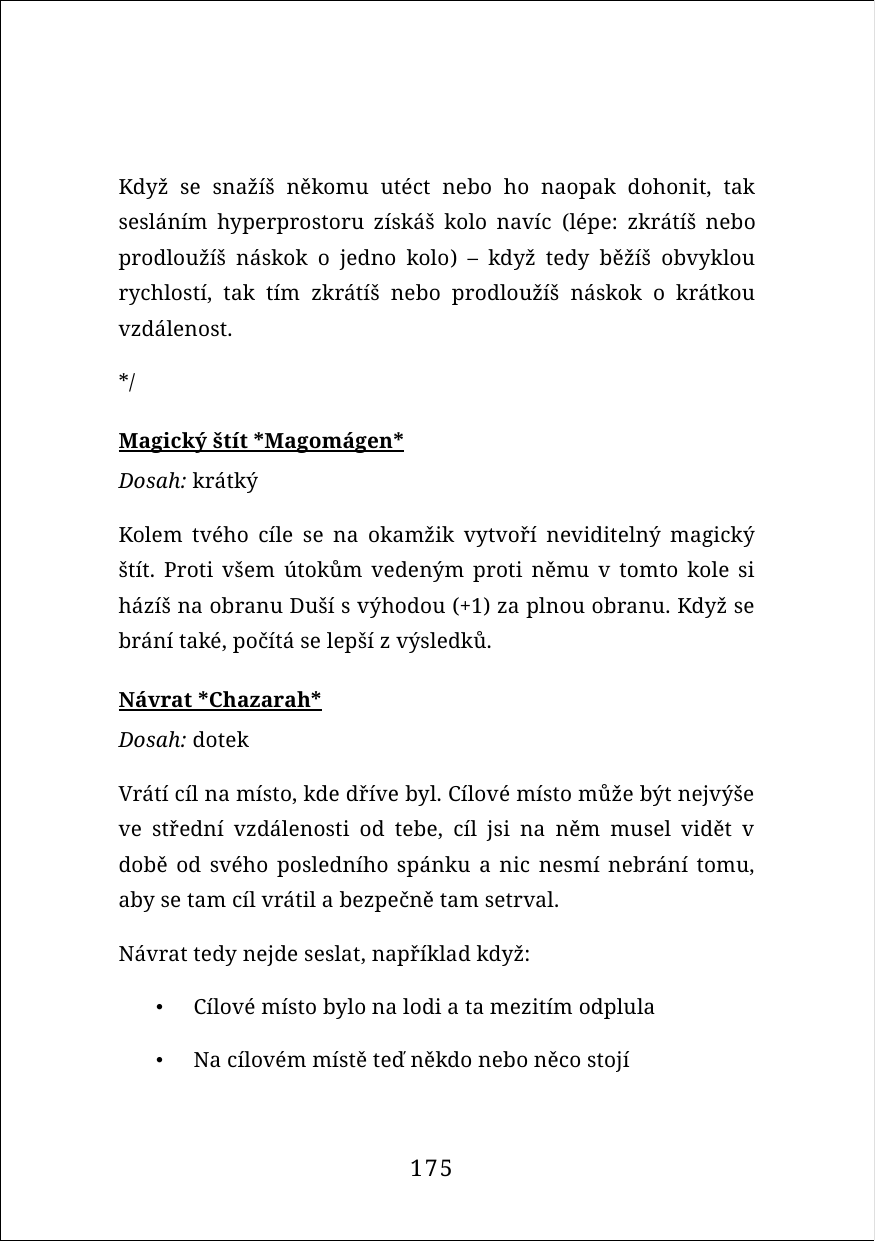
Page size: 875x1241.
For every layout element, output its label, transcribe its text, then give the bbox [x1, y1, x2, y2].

text Když se snažíš někomu utéct nebo ho naopak dohonit, tak sesláním hyperprostoru získáš kolo navíc (lépe: zkrátíš nebo prodloužíš náskok o jedno kolo) – když tedy běžíš obvyklou rychlostí, tak tím zkrátíš nebo prodloužíš náskok o krátkou vzdálenost. [118, 172, 756, 342]
list Cílové místo bylo na lodi a ta mezitím odplula [156, 992, 756, 1020]
text Dosah: dotek [118, 726, 756, 754]
text */ [118, 367, 756, 396]
subtitle Magický štít *Magomágen* [118, 426, 756, 455]
subtitle Návrat *Chazarah* [118, 685, 756, 714]
text Návrat tedy nejde seslat, například když: [118, 939, 756, 967]
text Vrátí cíl na místo, kde dříve byl. Cílové místo může být nejvýše ve střední vzdálenosti od tebe, cíl jsi na něm musel vidět v době od svého posledního spánku a nic nesmí nebrání tomu, aby se tam cíl vrátil a bezpečně tam setrval. [118, 779, 756, 914]
text Dosah: krátký [118, 466, 756, 495]
text Kolem tvého cíle se na okamžik vytvoří neviditelný magický štít. Proti všem útokům vedeným proti němu v tomto kole si házíš na obranu Duší s výhodou (+1) za plnou obranu. Když se brání také, počítá se lepší z výsledků. [118, 520, 756, 655]
list Na cílovém místě teď někdo nebo něco stojí [156, 1045, 756, 1073]
